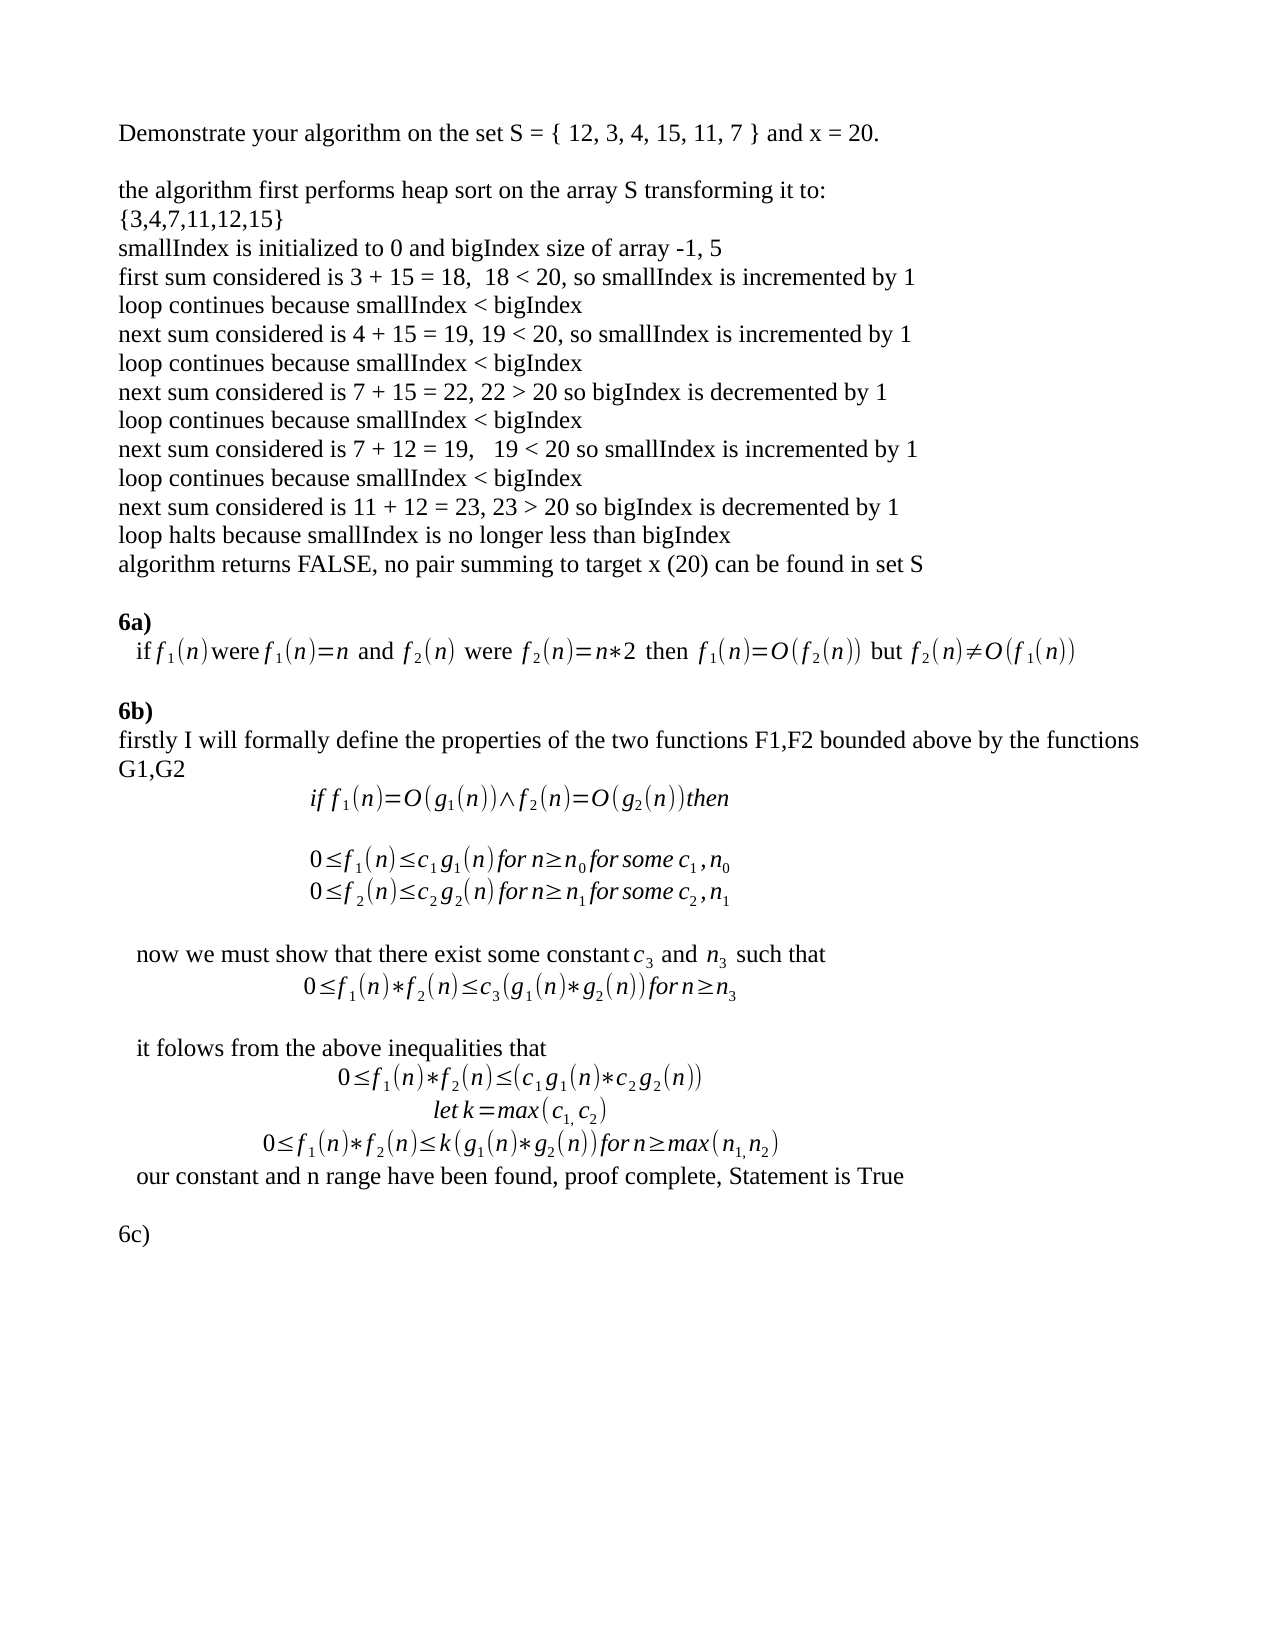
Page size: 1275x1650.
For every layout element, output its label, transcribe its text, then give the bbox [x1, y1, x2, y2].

text next sum considered is 7 + 12 = 19, 19 < 20 so smallIndex is incremented by 1 [118, 434, 1157, 463]
text smallIndex is initialized to 0 and bigIndex size of array -1, 5 [118, 233, 1157, 262]
text loop continues because smallIndex < bigIndex [118, 348, 1157, 377]
text loop continues because smallIndex < bigIndex [118, 406, 1157, 434]
text 6b) [118, 696, 1157, 725]
text next sum considered is 4 + 15 = 19, 19 < 20, so smallIndex is incremented by 1 [118, 319, 1157, 348]
text 6a) [118, 607, 1157, 636]
text loop continues because smallIndex < bigIndex [118, 463, 1157, 492]
text algorithm returns FALSE, no pair summing to target x (20) can be found in set S [118, 549, 1157, 578]
text {3,4,7,11,12,15} [118, 204, 1157, 233]
text loop halts because smallIndex is no longer less than bigIndex [118, 521, 1157, 549]
text firstly I will formally define the properties of the two functions F1,F2 bounded above by the functions G1,G2 [118, 725, 1157, 783]
text next sum considered is 7 + 15 = 22, 22 > 20 so bigIndex is decremented by 1 [118, 377, 1157, 406]
text Demonstrate your algorithm on the set S = { 12, 3, 4, 15, 11, 7 } and x = 20. [118, 118, 1157, 147]
text loop continues because smallIndex < bigIndex [118, 291, 1157, 319]
text first sum considered is 3 + 15 = 18, 18 < 20, so smallIndex is incremented by 1 [118, 262, 1157, 291]
text next sum considered is 11 + 12 = 23, 23 > 20 so bigIndex is decremented by 1 [118, 492, 1157, 521]
text the algorithm first performs heap sort on the array S transforming it to: [118, 176, 1157, 204]
text 6c) [118, 1219, 1157, 1247]
